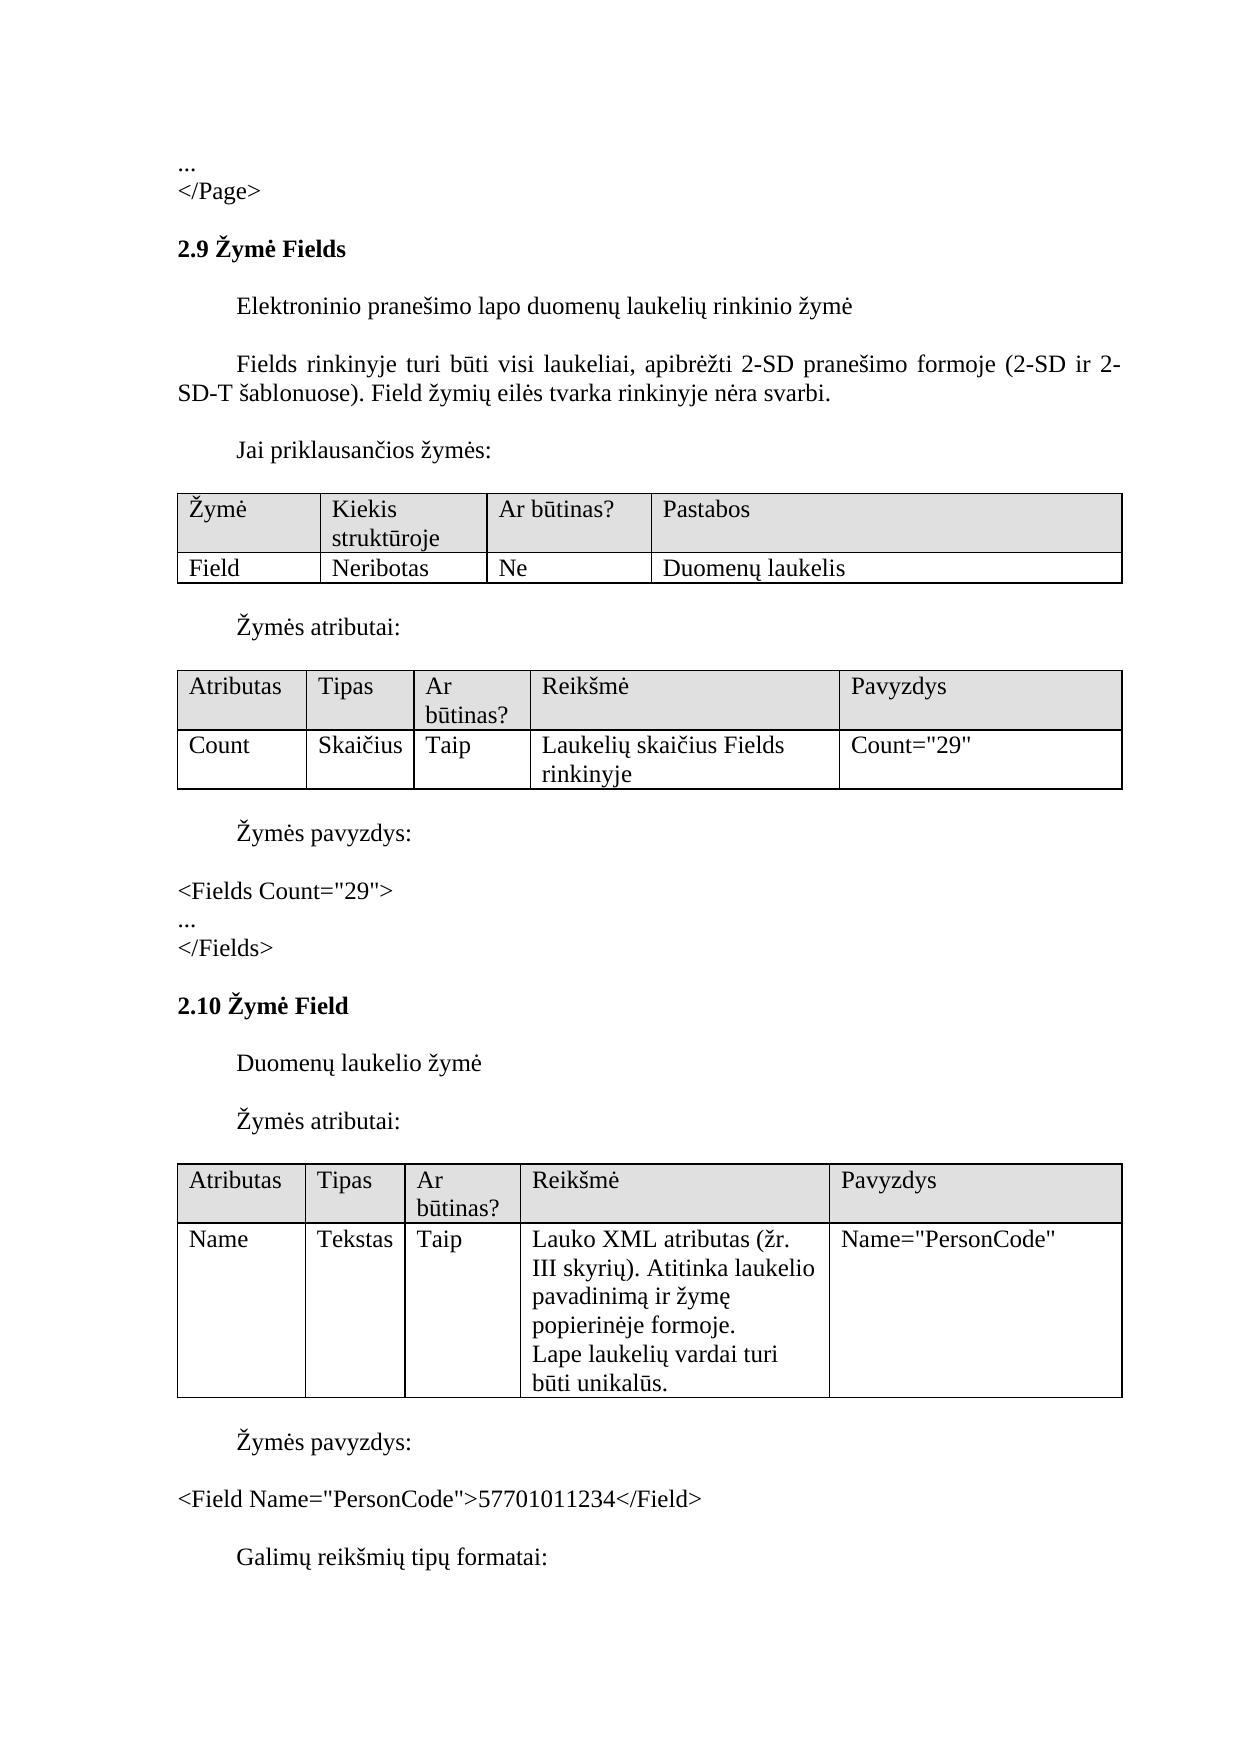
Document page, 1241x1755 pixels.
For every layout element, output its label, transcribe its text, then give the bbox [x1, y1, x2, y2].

text Galimų reikšmių tipų formatai: [177, 1542, 1122, 1570]
table_header Ar būtinas? [406, 1165, 520, 1222]
text Žymės pavyzdys: [177, 818, 1122, 847]
text </Page> [177, 176, 1122, 205]
table_header Žymė [178, 494, 320, 552]
text <Field Name="PersonCode">57701011234</Field> [177, 1484, 1122, 1513]
text Duomenų laukelio žymė [177, 1048, 1122, 1077]
table_header Kiekis struktūroje [321, 494, 486, 552]
table_cell Count [178, 731, 306, 788]
text Elektroninio pranešimo lapo duomenų laukelių rinkinio žymė [177, 291, 1122, 320]
table_cell Taip [406, 1224, 520, 1396]
text Žymės atributai: [177, 612, 1122, 641]
text 2.10 Žymė Field [177, 991, 1122, 1019]
text ... [177, 148, 1122, 176]
table_header Reikšmė [531, 671, 839, 729]
table_header Pastabos [652, 494, 1121, 552]
table_cell Duomenų laukelis [652, 553, 1121, 582]
table_cell Name [178, 1224, 305, 1396]
text Žymės pavyzdys: [177, 1427, 1122, 1455]
table_header Pavyzdys [840, 671, 1121, 729]
text </Fields> [177, 933, 1122, 962]
table_header Ar būtinas? [488, 494, 651, 552]
text <Fields Count="29"> [177, 876, 1122, 904]
table_header Atributas [178, 1165, 305, 1222]
table_cell Taip [415, 731, 530, 788]
table_header Tipas [306, 1165, 404, 1222]
table_header Atributas [178, 671, 306, 729]
table_header Tipas [307, 671, 413, 729]
table_cell Tekstas [306, 1224, 404, 1396]
table_cell Field [178, 553, 320, 582]
text Jai priklausančios žymės: [177, 435, 1122, 464]
table_header Reikšmė [521, 1165, 829, 1222]
table_header Pavyzdys [830, 1165, 1121, 1222]
table_cell Name="PersonCode" [830, 1224, 1121, 1396]
table_cell Count="29" [840, 731, 1121, 788]
table_cell Ne [488, 553, 651, 582]
text ... [177, 904, 1122, 933]
text 2.9 Žymė Fields [177, 234, 1122, 263]
text Fields rinkinyje turi būti visi laukeliai, apibrėžti 2-SD pranešimo formoje (2-SD ir 2-SD-T šablonuose). Field žymių eilės tvarka rinkinyje nėra svarbi. [177, 349, 1122, 406]
table_cell Skaičius [307, 731, 413, 788]
table_cell Neribotas [321, 553, 486, 582]
table_header Ar būtinas? [415, 671, 530, 729]
text Žymės atributai: [177, 1106, 1122, 1134]
table_cell Lauko XML atributas (žr. III skyrių). Atitinka laukelio pavadinimą ir žymę popierinėje formoje. Lape laukelių vardai turi būti unikalūs. [521, 1224, 829, 1396]
table_cell Laukelių skaičius Fields rinkinyje [531, 731, 839, 788]
